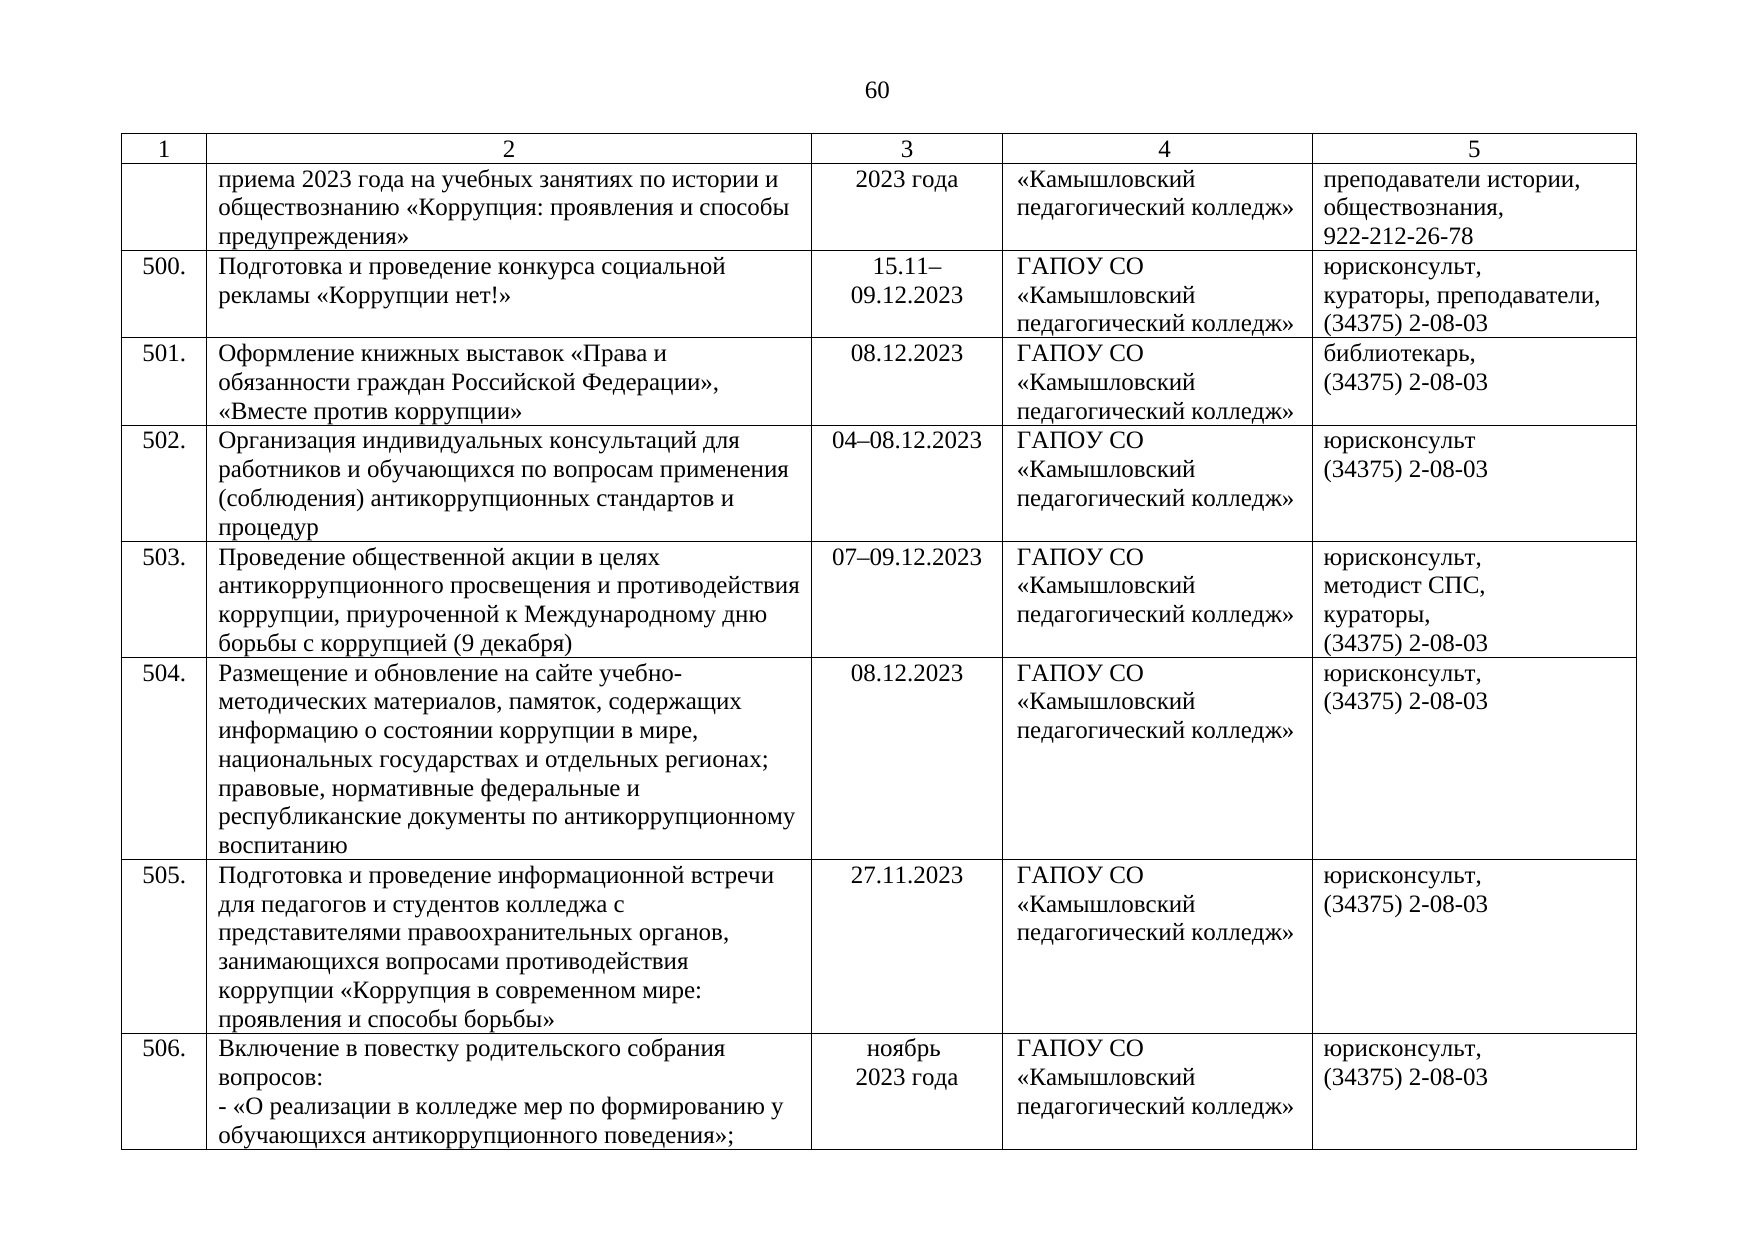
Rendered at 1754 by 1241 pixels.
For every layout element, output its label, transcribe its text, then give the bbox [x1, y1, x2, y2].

table_cell Организация индивидуальных консультаций для работников и обучающихся по вопросам применения (соблюдения) антикоррупционных стандартов и процедур [207, 426, 811, 541]
table_cell 08.12.2023 [812, 658, 1002, 859]
table_header 4 [1003, 134, 1312, 163]
table_cell ГАПОУ СО «Камышловский педагогический колледж» [1003, 1034, 1312, 1148]
table_cell юрисконсульт, кураторы, преподаватели, (34375) 2-08-03 [1313, 251, 1636, 337]
table_cell «Камышловский педагогический колледж» [1003, 164, 1312, 250]
table_cell Включение в повестку родительского собрания вопросов: - «О реализации в колледже мер по формированию у обучающихся антикоррупционного поведения»; [207, 1034, 811, 1148]
table_cell 15.11–09.12.2023 [812, 251, 1002, 337]
table_cell [117, 250, 121, 337]
table_cell ГАПОУ СО «Камышловский педагогический колледж» [1003, 658, 1312, 859]
table_cell ГАПОУ СО «Камышловский педагогический колледж» [1003, 542, 1312, 657]
table_cell юрисконсульт, (34375) 2-08-03 [1313, 658, 1636, 859]
table_cell юрисконсульт, (34375) 2-08-03 [1313, 1034, 1636, 1148]
table_cell [122, 542, 206, 657]
table_cell Проведение общественной акции в целях антикоррупционного просвещения и противодействия коррупции, приуроченной к Международному дню борьбы с коррупцией (9 декабря) [207, 542, 811, 657]
table_cell ГАПОУ СО «Камышловский педагогический колледж» [1003, 426, 1312, 541]
table_cell Подготовка и проведение информационной встречи для педагогов и студентов колледжа с представителями правоохранительных органов, занимающихся вопросами противодействия коррупции «Коррупция в современном мире: проявления и способы борьбы» [207, 860, 811, 1032]
table_cell 04–08.12.2023 [812, 426, 1002, 541]
table_cell [117, 541, 121, 657]
table_cell 2023 года [812, 164, 1002, 250]
table_cell [122, 338, 206, 424]
table_header [117, 133, 121, 163]
table_header 5 [1313, 134, 1636, 163]
table_cell преподаватели истории, обществознания, 922-212-26-78 [1313, 164, 1636, 250]
table_cell [117, 859, 121, 1032]
table_cell [117, 337, 121, 424]
table_cell приема 2023 года на учебных занятиях по истории и обществознанию «Коррупция: проявления и способы предупреждения» [207, 164, 811, 250]
table_cell библиотекарь, (34375) 2-08-03 [1313, 338, 1636, 424]
table_cell 27.11.2023 [812, 860, 1002, 1032]
table_cell [122, 1034, 206, 1148]
table_cell юрисконсульт (34375) 2-08-03 [1313, 426, 1636, 541]
table_cell ноябрь 2023 года [812, 1034, 1002, 1148]
table_cell [122, 164, 206, 250]
table_cell Размещение и обновление на сайте учебно-методических материалов, памяток, содержащих информацию о состоянии коррупции в мире, национальных государствах и отдельных регионах; правовые, нормативные федеральные и республиканские документы по антикоррупционному воспитанию [207, 658, 811, 859]
table_cell [122, 426, 206, 541]
table_cell [117, 163, 121, 250]
table_cell ГАПОУ СО «Камышловский педагогический колледж» [1003, 338, 1312, 424]
table_cell 08.12.2023 [812, 338, 1002, 424]
table_cell ГАПОУ СО «Камышловский педагогический колледж» [1003, 251, 1312, 337]
table_cell [117, 425, 121, 541]
table_cell Оформление книжных выставок «Права и обязанности граждан Российской Федерации», «Вместе против коррупции» [207, 338, 811, 424]
table_cell [117, 1033, 121, 1148]
table_cell [117, 657, 121, 859]
table_cell юрисконсульт, методист СПС, кураторы, (34375) 2-08-03 [1313, 542, 1636, 657]
table_cell [122, 860, 206, 1032]
table_header 1 [122, 134, 206, 163]
table_cell [122, 251, 206, 337]
table_cell 07–09.12.2023 [812, 542, 1002, 657]
table_header 3 [812, 134, 1002, 163]
table_header 2 [207, 134, 811, 163]
table_cell юрисконсульт, (34375) 2-08-03 [1313, 860, 1636, 1032]
table_cell [122, 658, 206, 859]
table_cell Подготовка и проведение конкурса социальной рекламы «Коррупции нет!» [207, 251, 811, 337]
table_cell ГАПОУ СО «Камышловский педагогический колледж» [1003, 860, 1312, 1032]
